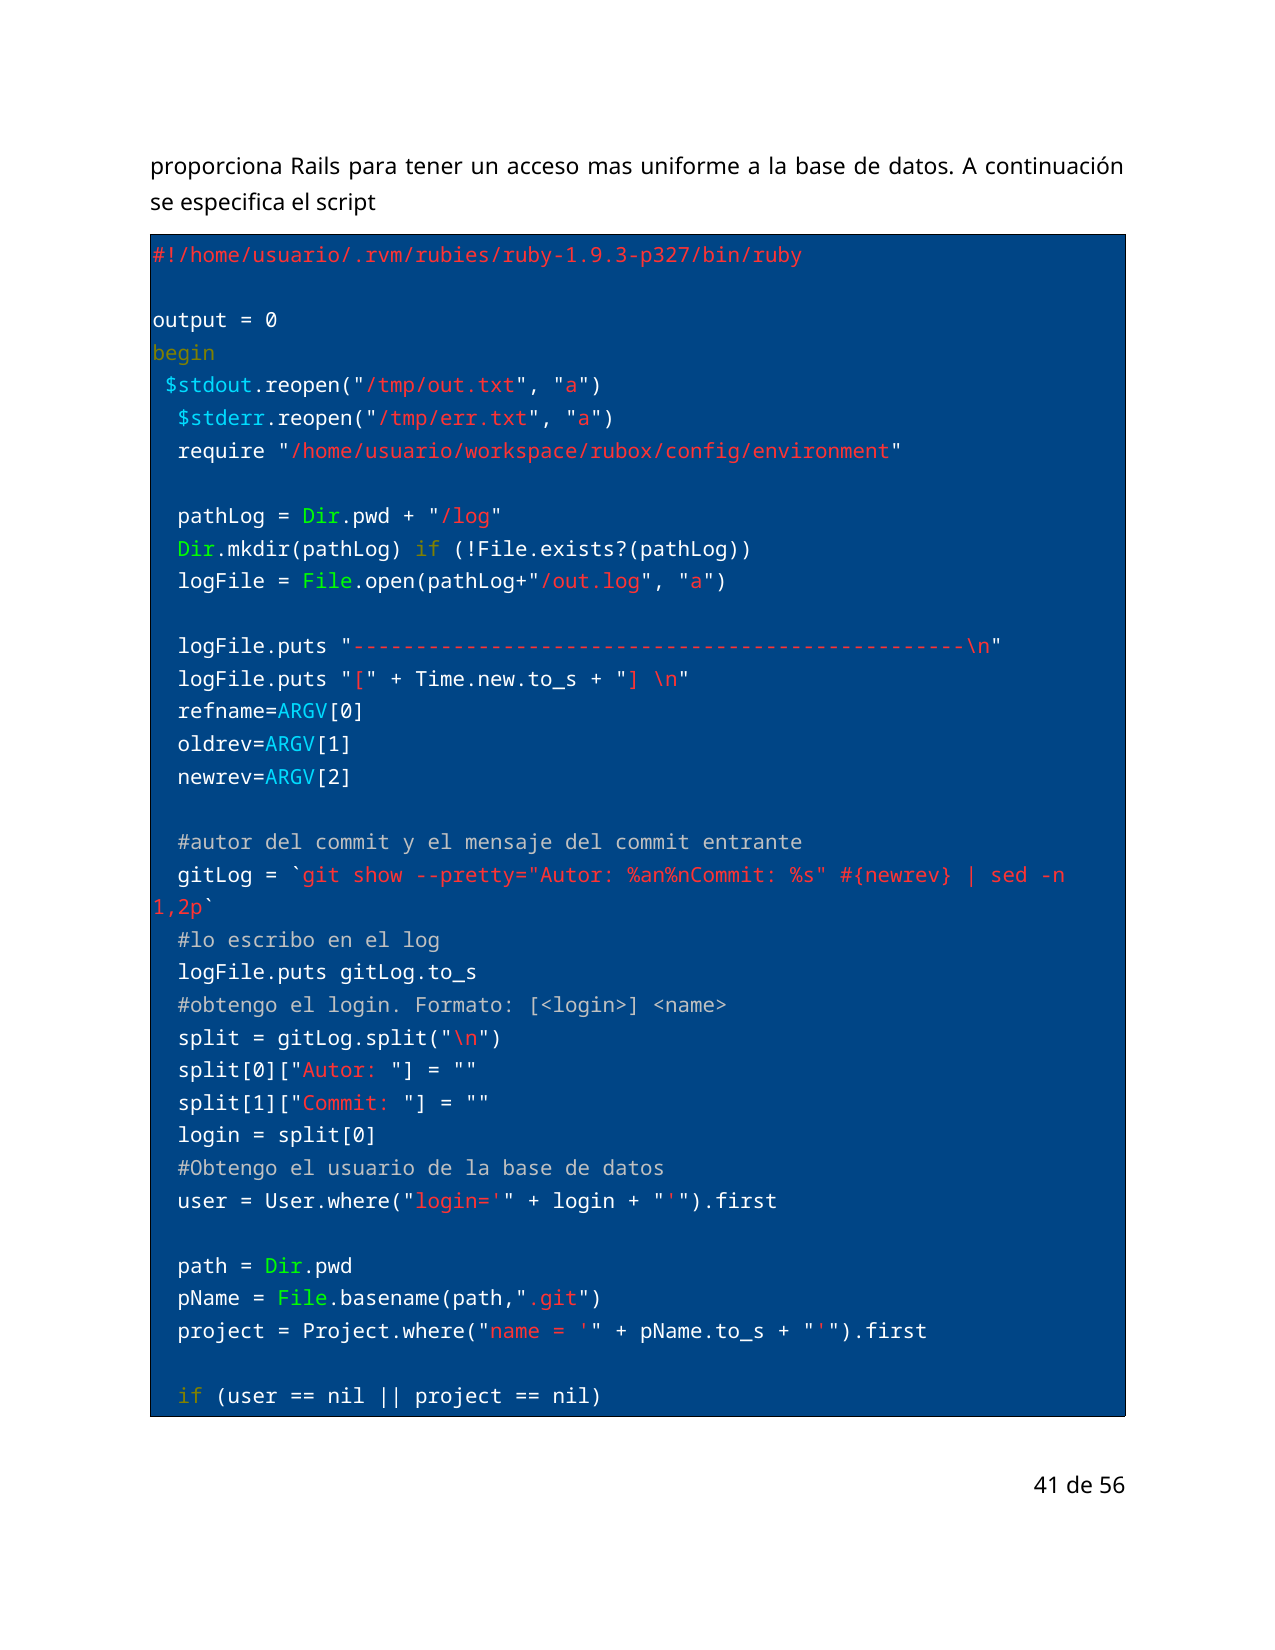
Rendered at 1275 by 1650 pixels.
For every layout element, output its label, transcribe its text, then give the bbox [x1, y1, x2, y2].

text proporciona Rails para tener un acceso mas uniforme a la base de datos. A continuación se especifica el script [150, 150, 1125, 217]
table_header #!/home/usuario/.rvm/rubies/ruby-1.9.3-p327/bin/ruby output = 0 begin $stdout.reopen("/tmp/out.txt", "a") $stderr.reopen("/tmp/err.txt", "a") require "/home/usuario/workspace/rubox/config/environment" pathLog = Dir.pwd + "/log" Dir.mkdir(pathLog) if (!File.exists?(pathLog)) logFile = File.open(pathLog+"/out.log", "a") logFile.puts "-------------------------------------------------\n" logFile.puts "[" + Time.new.to_s + "] \n" refname=ARGV[0] oldrev=ARGV[1] newrev=ARGV[2] #autor del commit y el mensaje del commit entrante gitLog = `git show --pretty="Autor: %an%nCommit: %s" #{newrev} | sed -n 1,2p` #lo escribo en el log logFile.puts gitLog.to_s #obtengo el login. Formato: [<login>] <name> split = gitLog.split("\n") split[0]["Autor: "] = "" split[1]["Commit: "] = "" login = split[0] #Obtengo el usuario de la base de datos user = User.where("login='" + login + "'").first path = Dir.pwd pName = File.basename(path,".git") project = Project.where("name = '" + pName.to_s + "'").first if (user == nil || project == nil) [151, 235, 1125, 1416]
